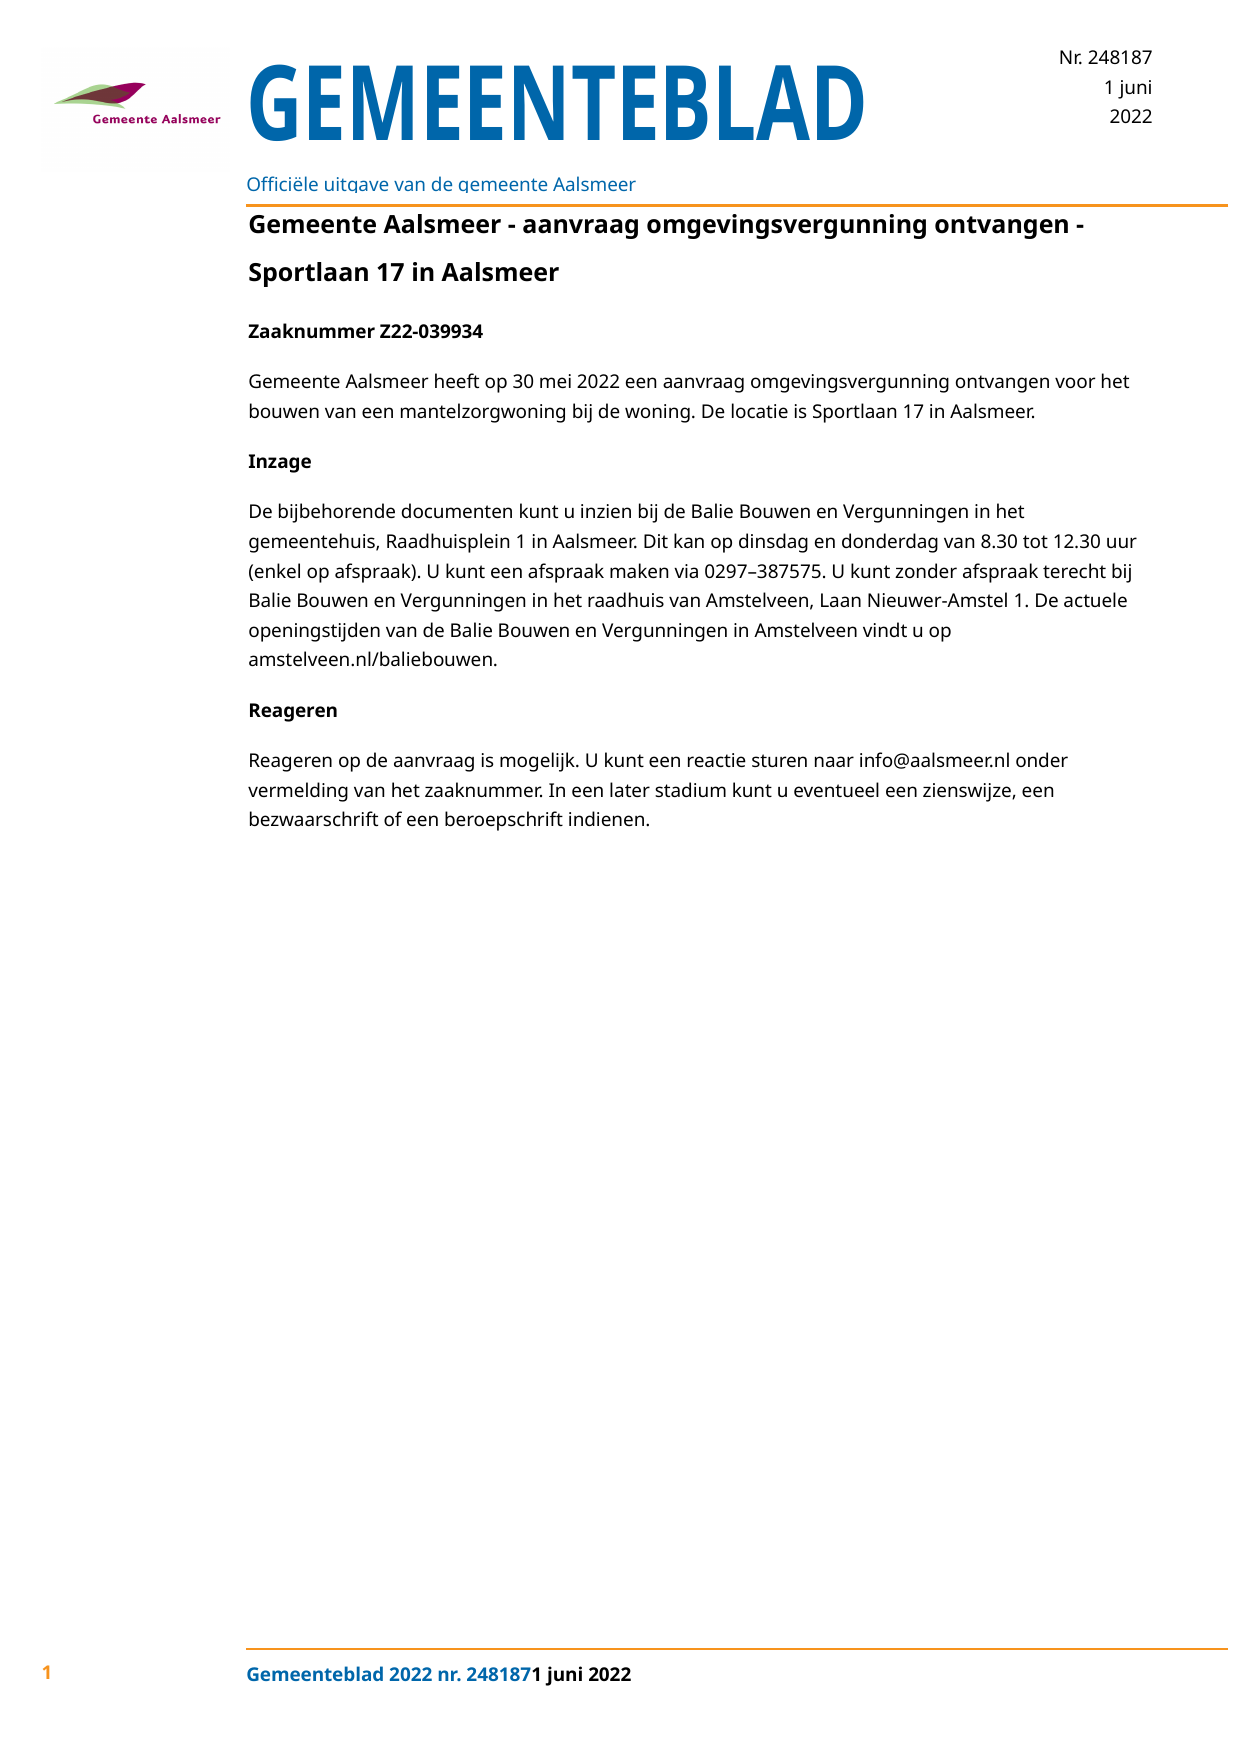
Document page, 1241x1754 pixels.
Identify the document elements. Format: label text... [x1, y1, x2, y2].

picture [41, 47, 231, 172]
text Gemeente Aalsmeer - aanvraag omgevingsvergunning ontvangen - Sportlaan 17 in Aalsmeer [248, 207, 1152, 288]
text Inzage [248, 448, 1152, 474]
text Reageren op de aanvraag is mogelijk. U kunt een reactie sturen naar info@aalsmeer.nl onder vermelding van het zaaknummer. In een later stadium kunt u eventueel een zienswijze, een bezwaarschrift of een beroepschrift indienen. [248, 747, 1152, 832]
text Zaaknummer Z22-039934 [248, 318, 1152, 344]
text Reageren [248, 697, 1152, 723]
text Gemeente Aalsmeer heeft op 30 mei 2022 een aanvraag omgevingsvergunning ontvangen voor het bouwen van een mantelzorgwoning bij de woning. De locatie is Sportlaan 17 in Aalsmeer. [248, 368, 1152, 424]
text De bijbehorende documenten kunt u inzien bij de Balie Bouwen en Vergunningen in het gemeentehuis, Raadhuisplein 1 in Aalsmeer. Dit kan op dinsdag en donderdag van 8.30 tot 12.30 uur (enkel op afspraak). U kunt een afspraak maken via 0297–387575. U kunt zonder afspraak terecht bij Balie Bouwen en Vergunningen in het raadhuis van Amstelveen, Laan Nieuwer-Amstel 1. De actuele openingstijden van de Balie Bouwen en Vergunningen in Amstelveen vindt u op amstelveen.nl/baliebouwen. [248, 499, 1152, 672]
